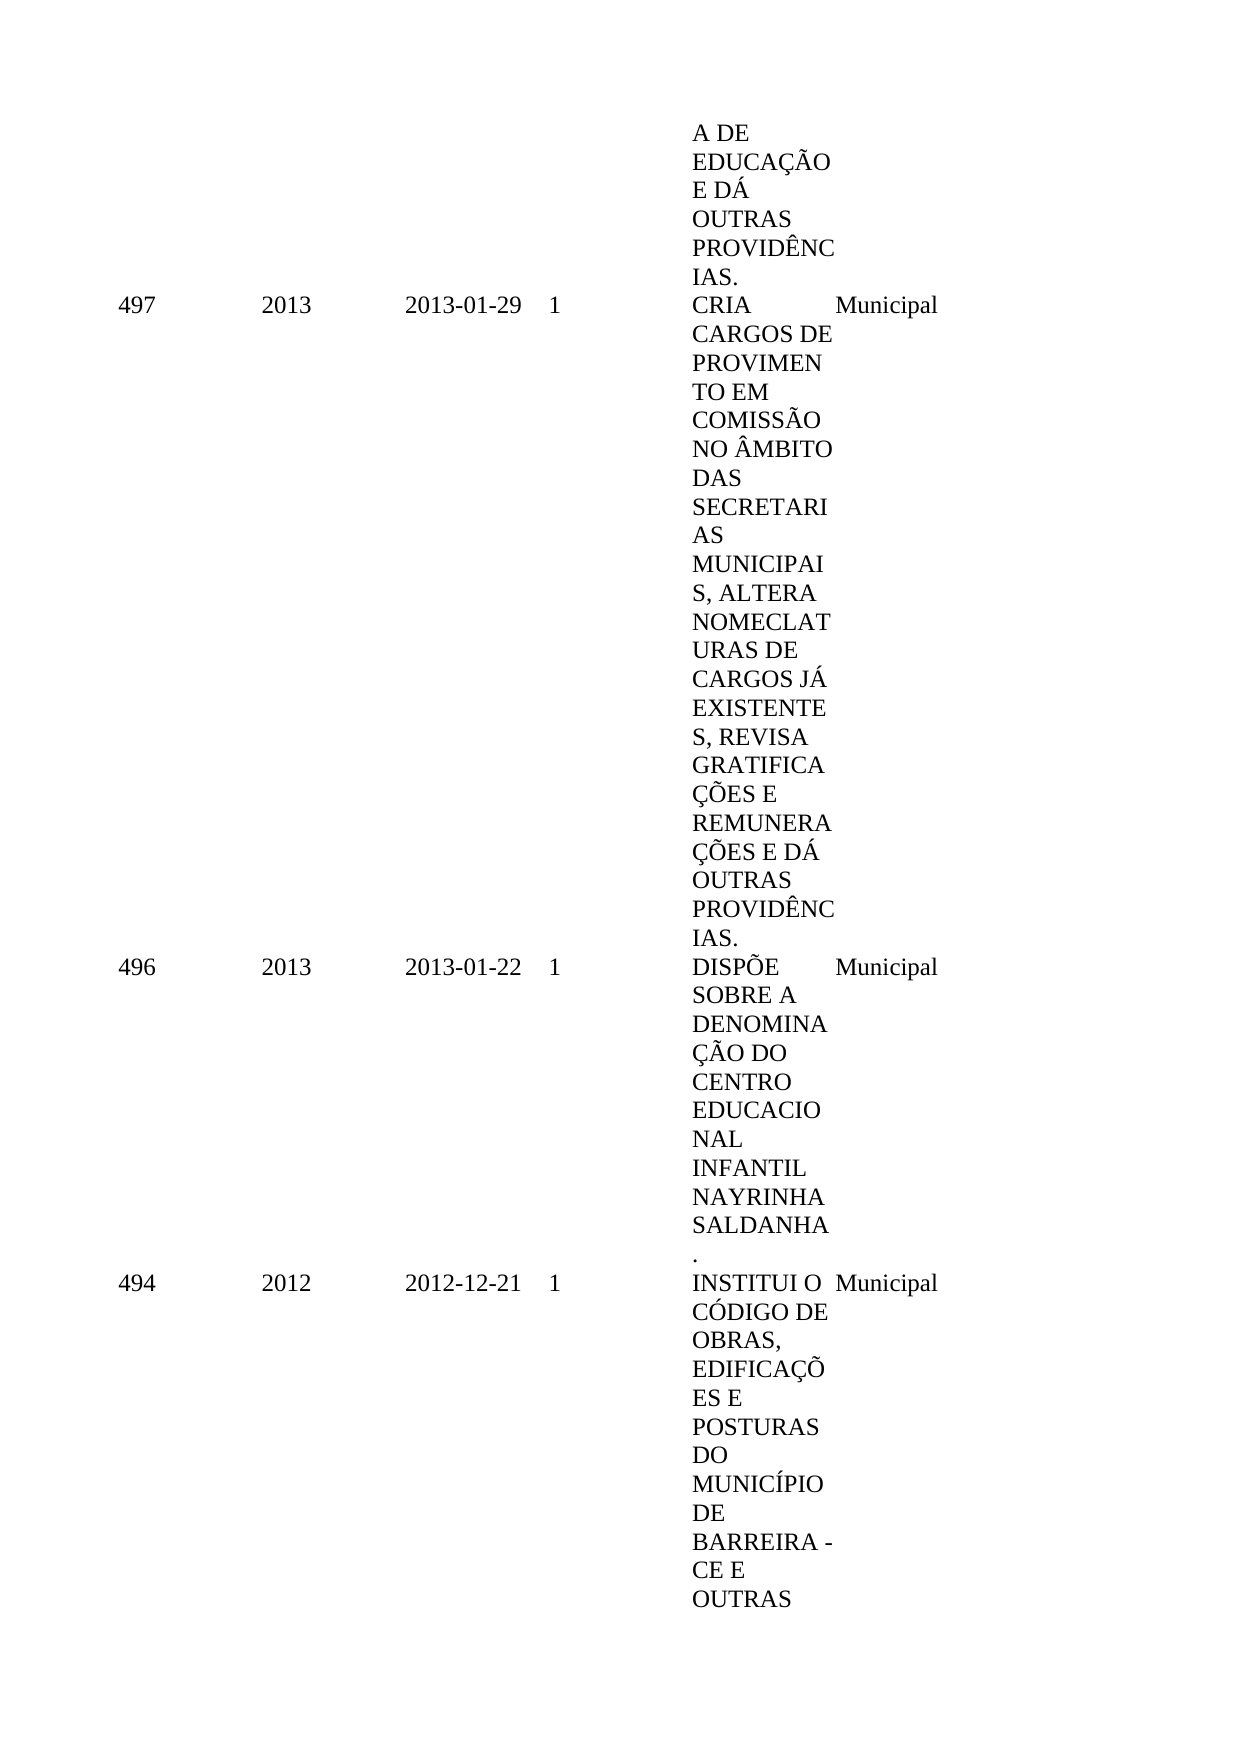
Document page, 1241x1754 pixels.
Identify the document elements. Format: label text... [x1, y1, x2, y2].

table_cell 496 [118, 952, 261, 1268]
table_cell [118, 118, 261, 291]
table_cell Municipal [835, 1268, 979, 1613]
table_cell [548, 118, 692, 291]
table_cell Municipal [835, 952, 979, 1268]
table_cell [261, 118, 405, 291]
table_cell 1 [548, 1268, 692, 1613]
table_cell 2013-01-29 [405, 291, 548, 952]
table_cell 494 [118, 1268, 261, 1613]
table_cell A DE EDUCAÇÃO E DÁ OUTRAS PROVIDÊNCIAS. [692, 118, 835, 291]
table_cell INSTITUI O CÓDIGO DE OBRAS, EDIFICAÇÕES E POSTURAS DO MUNICÍPIO DE BARREIRA - CE E OUTRAS [692, 1268, 835, 1613]
table_cell 2012 [261, 1268, 405, 1613]
table_cell 1 [548, 291, 692, 952]
table_cell 2012-12-21 [405, 1268, 548, 1613]
table_cell CRIA CARGOS DE PROVIMENTO EM COMISSÃO NO ÂMBITO DAS SECRETARIAS MUNICIPAIS, ALTERA NOMECLATURAS DE CARGOS JÁ EXISTENTES, REVISA GRATIFICAÇÕES E REMUNERAÇÕES E DÁ OUTRAS PROVIDÊNCIAS. [692, 291, 835, 952]
table_cell 497 [118, 291, 261, 952]
table_cell [835, 118, 979, 291]
table_cell [979, 118, 1122, 291]
table_cell [405, 118, 548, 291]
table_cell 2013 [261, 291, 405, 952]
table_cell DISPÕE SOBRE A DENOMINAÇÃO DO CENTRO EDUCACIONAL INFANTIL NAYRINHA SALDANHA. [692, 952, 835, 1268]
table_cell [979, 952, 1122, 1268]
table_cell Municipal [835, 291, 979, 952]
table_cell [979, 291, 1122, 952]
table_cell 1 [548, 952, 692, 1268]
table_cell [979, 1268, 1122, 1613]
table_cell 2013 [261, 952, 405, 1268]
table_cell 2013-01-22 [405, 952, 548, 1268]
